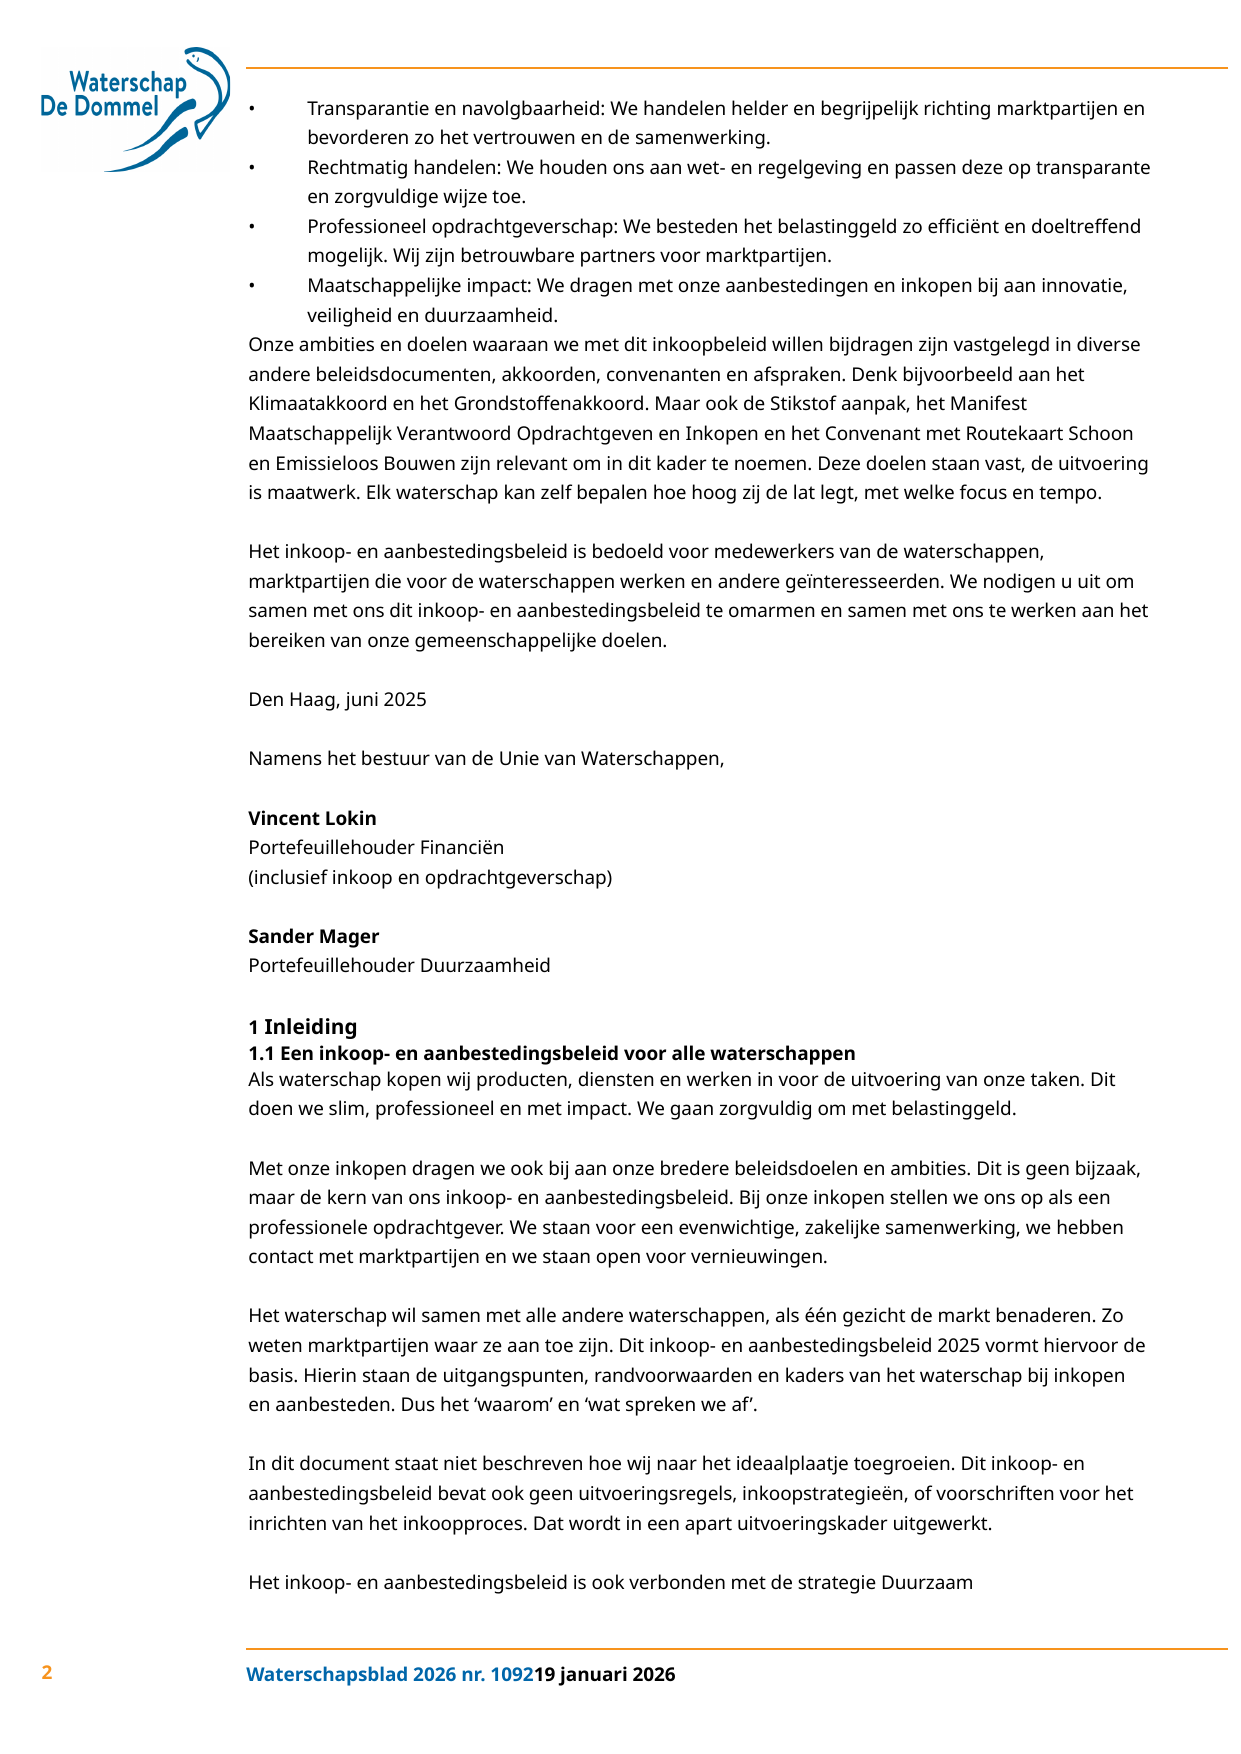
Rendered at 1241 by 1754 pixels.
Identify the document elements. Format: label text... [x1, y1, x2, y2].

picture [204, 47, 231, 76]
picture [198, 118, 210, 131]
text Onze ambities en doelen waaraan we met dit inkoopbeleid willen bijdragen zijn vastgelegd in diverse andere beleidsdocumenten, akkoorden, convenanten en afspraken. Denk bijvoorbeeld aan het Klimaatakkoord en het Grondstoffenakkoord. Maar ook de Stikstof­ aanpak, het Manifest Maatschappelijk Verantwoord Opdrachtgeven en Inkopen en het Convenant met Routekaart Schoon en Emissieloos Bouwen zijn relevant om in dit kader te noemen. Deze doelen staan vast, de uitvoering is maatwerk. Elk waterschap kan zelf bepalen hoe hoog zij de lat legt, met welke focus en tempo. [248, 331, 1152, 505]
text Portefeuillehouder Financiën [248, 834, 1152, 860]
text (inclusief inkoop en opdrachtgeverschap) [248, 864, 1152, 890]
text Vincent Lokin [248, 805, 1152, 831]
list Rechtmatig handelen: We houden ons aan wet- en regelgeving en passen deze op transparante en zorgvuldige wijze toe. [248, 154, 1152, 209]
list Maatschappelijke impact: We dragen met onze aanbestedingen en inkopen bij aan innovatie, veiligheid en duurzaamheid. [248, 272, 1152, 328]
list Professioneel opdrachtgeverschap: We besteden het belastinggeld zo efficiënt en doeltreffend mogelijk. Wij zijn betrouwbare partners voor marktpartijen. [248, 213, 1152, 268]
list Transparantie en navolgbaarheid: We handelen helder en begrijpelijk richting marktpartijen en bevorderen zo het vertrouwen en de samenwerking. [248, 95, 1152, 150]
text Sander Mager [248, 923, 1152, 949]
text Het inkoop- en aanbestedingsbeleid is ook verbonden met de strategie Duurzaam [248, 1569, 1152, 1595]
text In dit document staat niet beschreven hoe wij naar het ideaalplaatje toegroeien. Dit inkoop- en aanbestedingsbeleid bevat ook geen uitvoeringsregels, inkoopstrategieën, of voorschriften voor het inrichten van het inkoopproces. Dat wordt in een apart uitvoeringskader uitgewerkt. [248, 1451, 1152, 1536]
text Het waterschap wil samen met alle andere waterschappen, als één gezicht de markt benaderen. Zo weten marktpartijen waar ze aan toe zijn. Dit inkoop- en aanbestedingsbeleid 2025 vormt hiervoor de basis. Hierin staan de uitgangspunten, randvoorwaarden en kaders van het waterschap bij inkopen en aanbesteden. Dus het ‘waarom’ en ‘wat spreken we af’. [248, 1303, 1152, 1417]
text Met onze inkopen dragen we ook bij aan onze bredere beleidsdoelen en ambities. Dit is geen bijzaak, maar de kern van ons inkoop- en aanbestedingsbeleid. Bij onze inkopen stellen we ons op als een professionele opdrachtgever. We staan voor een evenwichtige, zakelijke samenwerking, we hebben contact met marktpartijen en we staan open voor vernieuwingen. [248, 1155, 1152, 1269]
picture [45, 99, 51, 111]
picture [41, 47, 231, 172]
text Het inkoop- en aanbestedingsbeleid is bedoeld voor medewerkers van de waterschappen, marktpartijen die voor de waterschappen werken en andere geïnteresseerden. We nodigen u uit om samen met ons dit inkoop- en aanbestedingsbeleid te omarmen en samen met ons te werken aan het bereiken van onze gemeenschappelijke doelen. [248, 538, 1152, 653]
text Den Haag, juni 2025 [248, 686, 1152, 712]
text 1.1 Een inkoop- en aanbestedingsbeleid voor alle waterschappen [248, 1040, 1152, 1066]
text 1 Inleiding [248, 1012, 1152, 1040]
text Portefeuillehouder Duurzaamheid [248, 953, 1152, 978]
text Als waterschap kopen wij producten, diensten en werken in voor de uitvoering van onze taken. Dit doen we slim, professioneel en met impact. We gaan zorgvuldig om met belastinggeld. [248, 1066, 1152, 1121]
text Namens het bestuur van de Unie van Waterschappen, [248, 746, 1152, 771]
